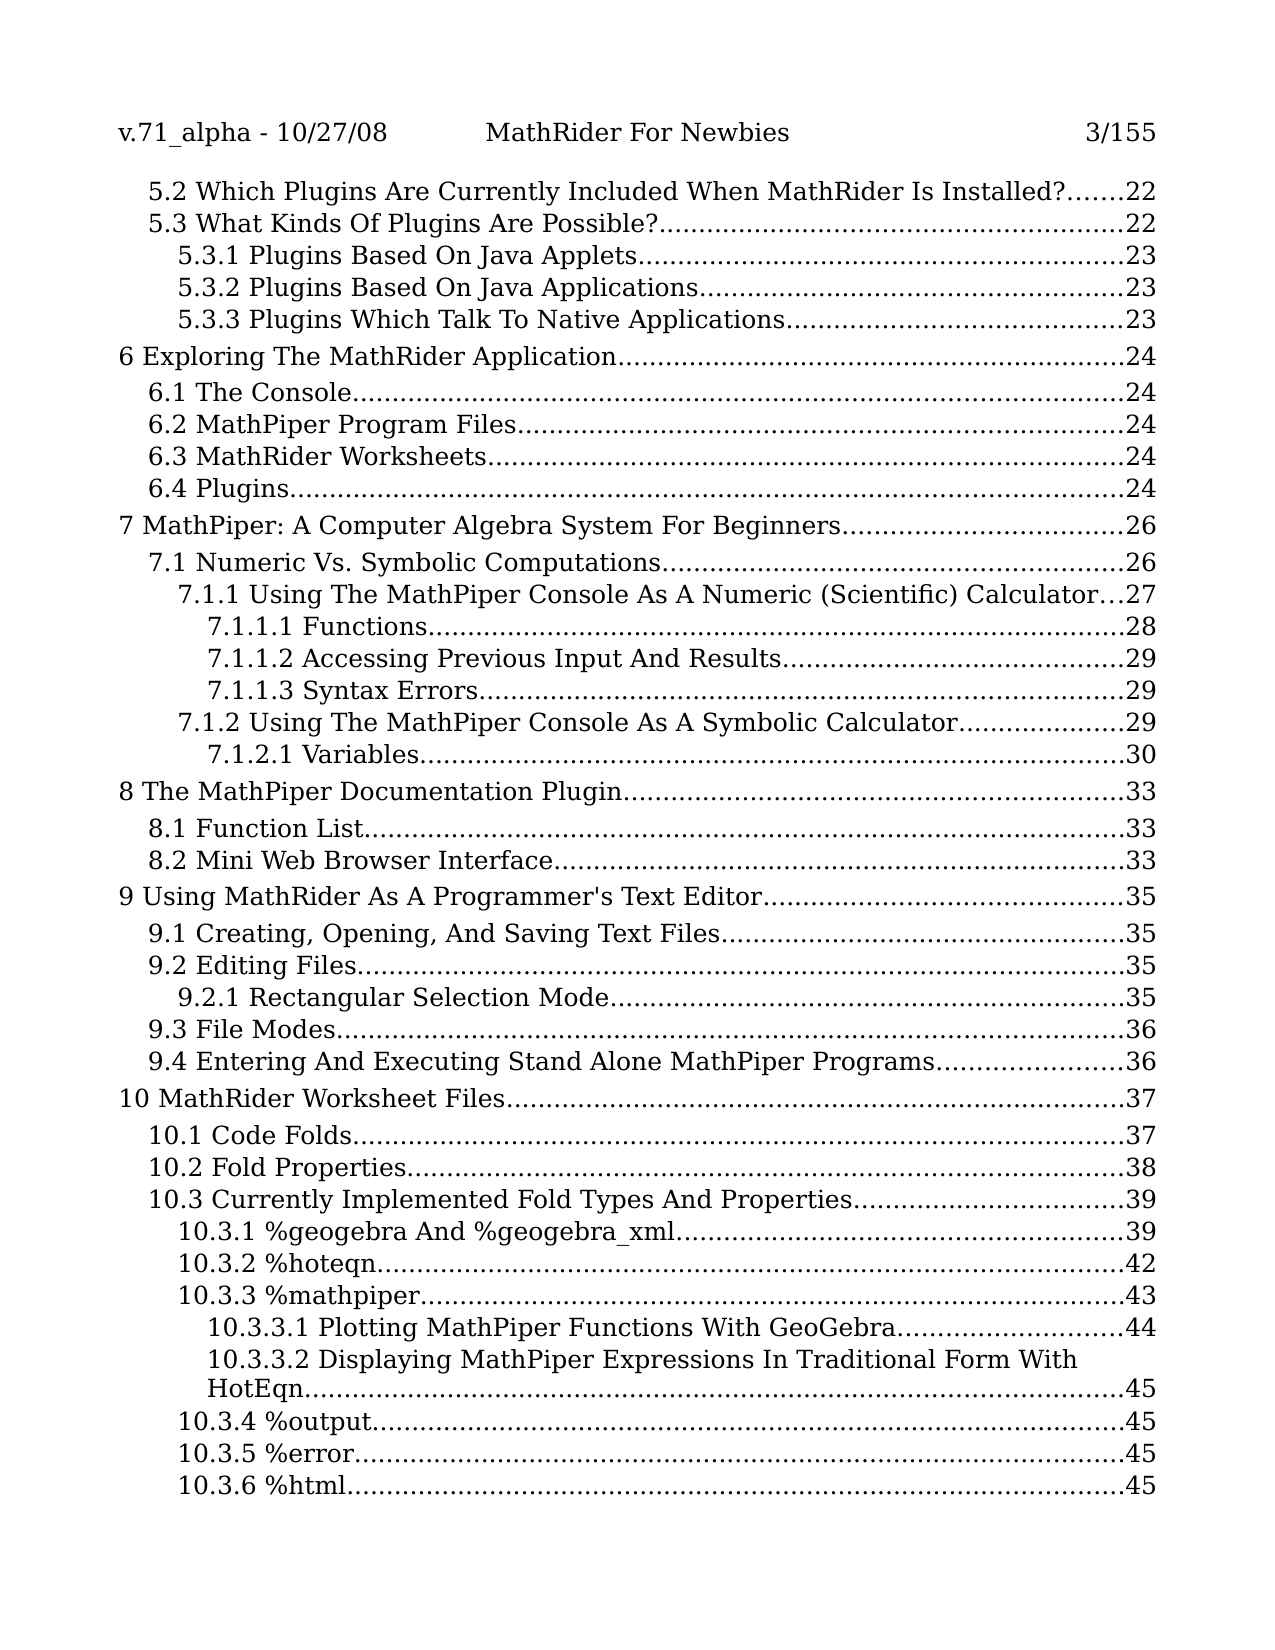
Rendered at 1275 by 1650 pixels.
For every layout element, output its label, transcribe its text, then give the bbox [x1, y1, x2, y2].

text 8.2 Mini Web Browser Interface 33 [148, 846, 1157, 875]
text 7.1.1.1 Functions 28 [207, 612, 1157, 641]
text 6.4 Plugins 24 [148, 475, 1157, 504]
text 8 The MathPiper Documentation Plugin 33 [118, 777, 1157, 806]
text 5.3.3 Plugins Which Talk To Native Applications 23 [177, 305, 1157, 334]
text 10.2 Fold Properties 38 [148, 1153, 1157, 1182]
text 10.3 Currently Implemented Fold Types And Properties 39 [148, 1185, 1157, 1214]
text 7.1.2 Using The MathPiper Console As A Symbolic Calculator 29 [177, 708, 1157, 738]
text 10.3.3.2 Displaying MathPiper Expressions In Traditional Form With HotEqn 45 [207, 1346, 1157, 1404]
text 8.1 Function List 33 [148, 814, 1157, 843]
text 5.3.1 Plugins Based On Java Applets 23 [177, 241, 1157, 270]
text 6.1 The Console 24 [148, 378, 1157, 408]
text 5.3 What Kinds Of Plugins Are Possible? 22 [148, 209, 1157, 238]
text 7 MathPiper: A Computer Algebra System For Beginners 26 [118, 511, 1157, 541]
text 9.4 Entering And Executing Stand Alone MathPiper Programs 36 [148, 1048, 1157, 1077]
text 10.3.4 %output 45 [177, 1407, 1157, 1436]
text 10.3.3.1 Plotting MathPiper Functions With GeoGebra 44 [207, 1313, 1157, 1343]
text 10.3.5 %error 45 [177, 1439, 1157, 1468]
text 10.1 Code Folds 37 [148, 1121, 1157, 1150]
text 5.2 Which Plugins Are Currently Included When MathRider Is Installed? 22 [148, 177, 1157, 206]
text 10.3.1 %geogebra And %geogebra_xml. 39 [177, 1217, 1157, 1246]
text 9.2.1 Rectangular Selection Mode 35 [177, 983, 1157, 1013]
text 7.1.1.2 Accessing Previous Input And Results 29 [207, 644, 1157, 673]
text 7.1.2.1 Variables 30 [207, 741, 1157, 770]
text 6.3 MathRider Worksheets 24 [148, 443, 1157, 472]
text 9.1 Creating, Opening, And Saving Text Files 35 [148, 919, 1157, 948]
text 10.3.2 %hoteqn 42 [177, 1249, 1157, 1278]
text 5.3.2 Plugins Based On Java Applications 23 [177, 273, 1157, 302]
text 10.3.3 %mathpiper 43 [177, 1281, 1157, 1311]
text 10.3.6 %html 45 [177, 1471, 1157, 1500]
text 6.2 MathPiper Program Files 24 [148, 411, 1157, 440]
text 9 Using MathRider As A Programmer's Text Editor 35 [118, 883, 1157, 912]
text 7.1.1.3 Syntax Errors 29 [207, 676, 1157, 706]
text 9.3 File Modes 36 [148, 1016, 1157, 1045]
text 10 MathRider Worksheet Files 37 [118, 1084, 1157, 1113]
text 9.2 Editing Files 35 [148, 951, 1157, 981]
text 6 Exploring The MathRider Application 24 [118, 342, 1157, 371]
text 7.1 Numeric Vs. Symbolic Computations 26 [148, 548, 1157, 577]
text 7.1.1 Using The MathPiper Console As A Numeric (Scientific) Calculator 27 [177, 580, 1157, 609]
